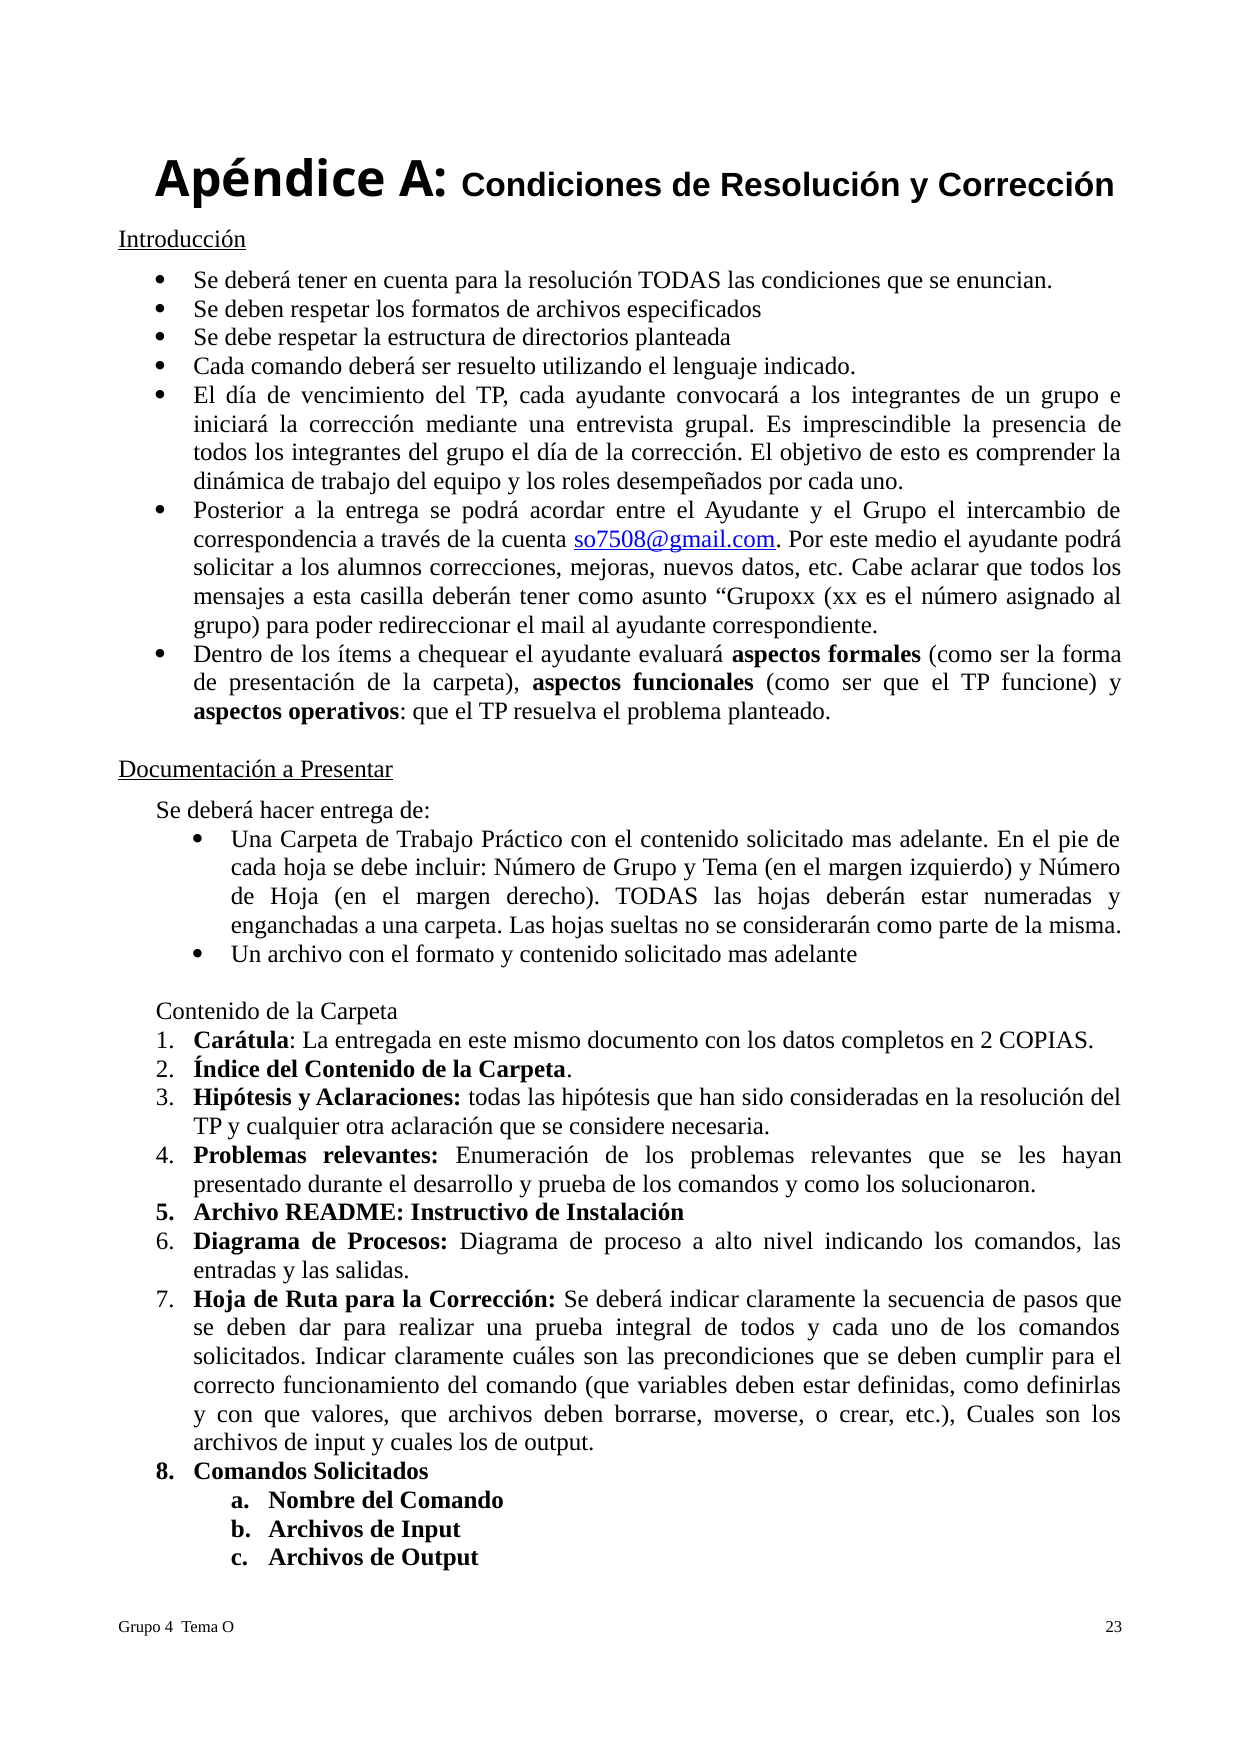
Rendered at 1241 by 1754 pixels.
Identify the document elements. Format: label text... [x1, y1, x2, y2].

list Índice del Contenido de la Carpeta. [156, 1054, 1122, 1082]
list Se debe respetar la estructura de directorios planteada [156, 322, 1122, 351]
text Contenido de la Carpeta [156, 996, 1122, 1025]
list Posterior a la entrega se podrá acordar entre el Ayudante y el Grupo el intercambio de correspondencia a través de la cuenta so7508@gmail.com. Por este medio el ayudante podrá solicitar a los alumnos correcciones, mejoras, nuevos datos, etc. Cabe aclarar que todos los mensajes a esta casilla deberán tener como asunto “Grupoxx (xx es el número asignado al grupo) para poder redireccionar el mail al ayudante correspondiente. [156, 495, 1122, 639]
list Archivos de Input [231, 1514, 1122, 1542]
text Introducción [118, 224, 1122, 252]
list Se deben respetar los formatos de archivos especificados [156, 294, 1122, 322]
list El día de vencimiento del TP, cada ayudante convocará a los integrantes de un grupo e iniciará la corrección mediante una entrevista grupal. Es imprescindible la presencia de todos los integrantes del grupo el día de la corrección. El objetivo de esto es comprender la dinámica de trabajo del equipo y los roles desempeñados por cada uno. [156, 380, 1122, 495]
list Hoja de Ruta para la Corrección: Se deberá indicar claramente la secuencia de pasos que se deben dar para realizar una prueba integral de todos y cada uno de los comandos solicitados. Indicar claramente cuáles son las precondiciones que se deben cumplir para el correcto funcionamiento del comando (que variables deben estar definidas, como definirlas y con que valores, que archivos deben borrarse, moverse, o crear, etc.), Cuales son los archivos de input y cuales los de output. [156, 1284, 1122, 1456]
text Documentación a Presentar [118, 754, 1122, 782]
list Comandos Solicitados [156, 1456, 1122, 1485]
list Carátula: La entregada en este mismo documento con los datos completos en 2 COPIAS. [156, 1025, 1122, 1054]
text Se deberá hacer entrega de: [156, 795, 1122, 824]
list Dentro de los ítems a chequear el ayudante evaluará aspectos formales (como ser la forma de presentación de la carpeta), aspectos funcionales (como ser que el TP funcione) y aspectos operativos: que el TP resuelva el problema planteado. [156, 639, 1122, 725]
list Hipótesis y Aclaraciones: todas las hipótesis que han sido consideradas en la resolución del TP y cualquier otra aclaración que se considere necesaria. [156, 1082, 1122, 1140]
list Archivo README: Instructivo de Instalación [156, 1197, 1122, 1226]
list Una Carpeta de Trabajo Práctico con el contenido solicitado mas adelante. En el pie de cada hoja se debe incluir: Número de Grupo y Tema (en el margen izquierdo) y Número de Hoja (en el margen derecho). TODAS las hojas deberán estar numeradas y enganchadas a una carpeta. Las hojas sueltas no se considerarán como parte de la misma. [193, 824, 1122, 939]
list Se deberá tener en cuenta para la resolución TODAS las condiciones que se enuncian. [156, 265, 1122, 294]
list Cada comando deberá ser resuelto utilizando el lenguaje indicado. [156, 351, 1122, 380]
list Un archivo con el formato y contenido solicitado mas adelante [193, 939, 1122, 967]
subtitle Apéndice A: Condiciones de Resolución y Corrección [156, 143, 1122, 211]
list Problemas relevantes: Enumeración de los problemas relevantes que se les hayan presentado durante el desarrollo y prueba de los comandos y como los solucionaron. [156, 1140, 1122, 1197]
list Nombre del Comando [231, 1485, 1122, 1514]
list Archivos de Output [231, 1542, 1122, 1571]
list Diagrama de Procesos: Diagrama de proceso a alto nivel indicando los comandos, las entradas y las salidas. [156, 1226, 1122, 1284]
